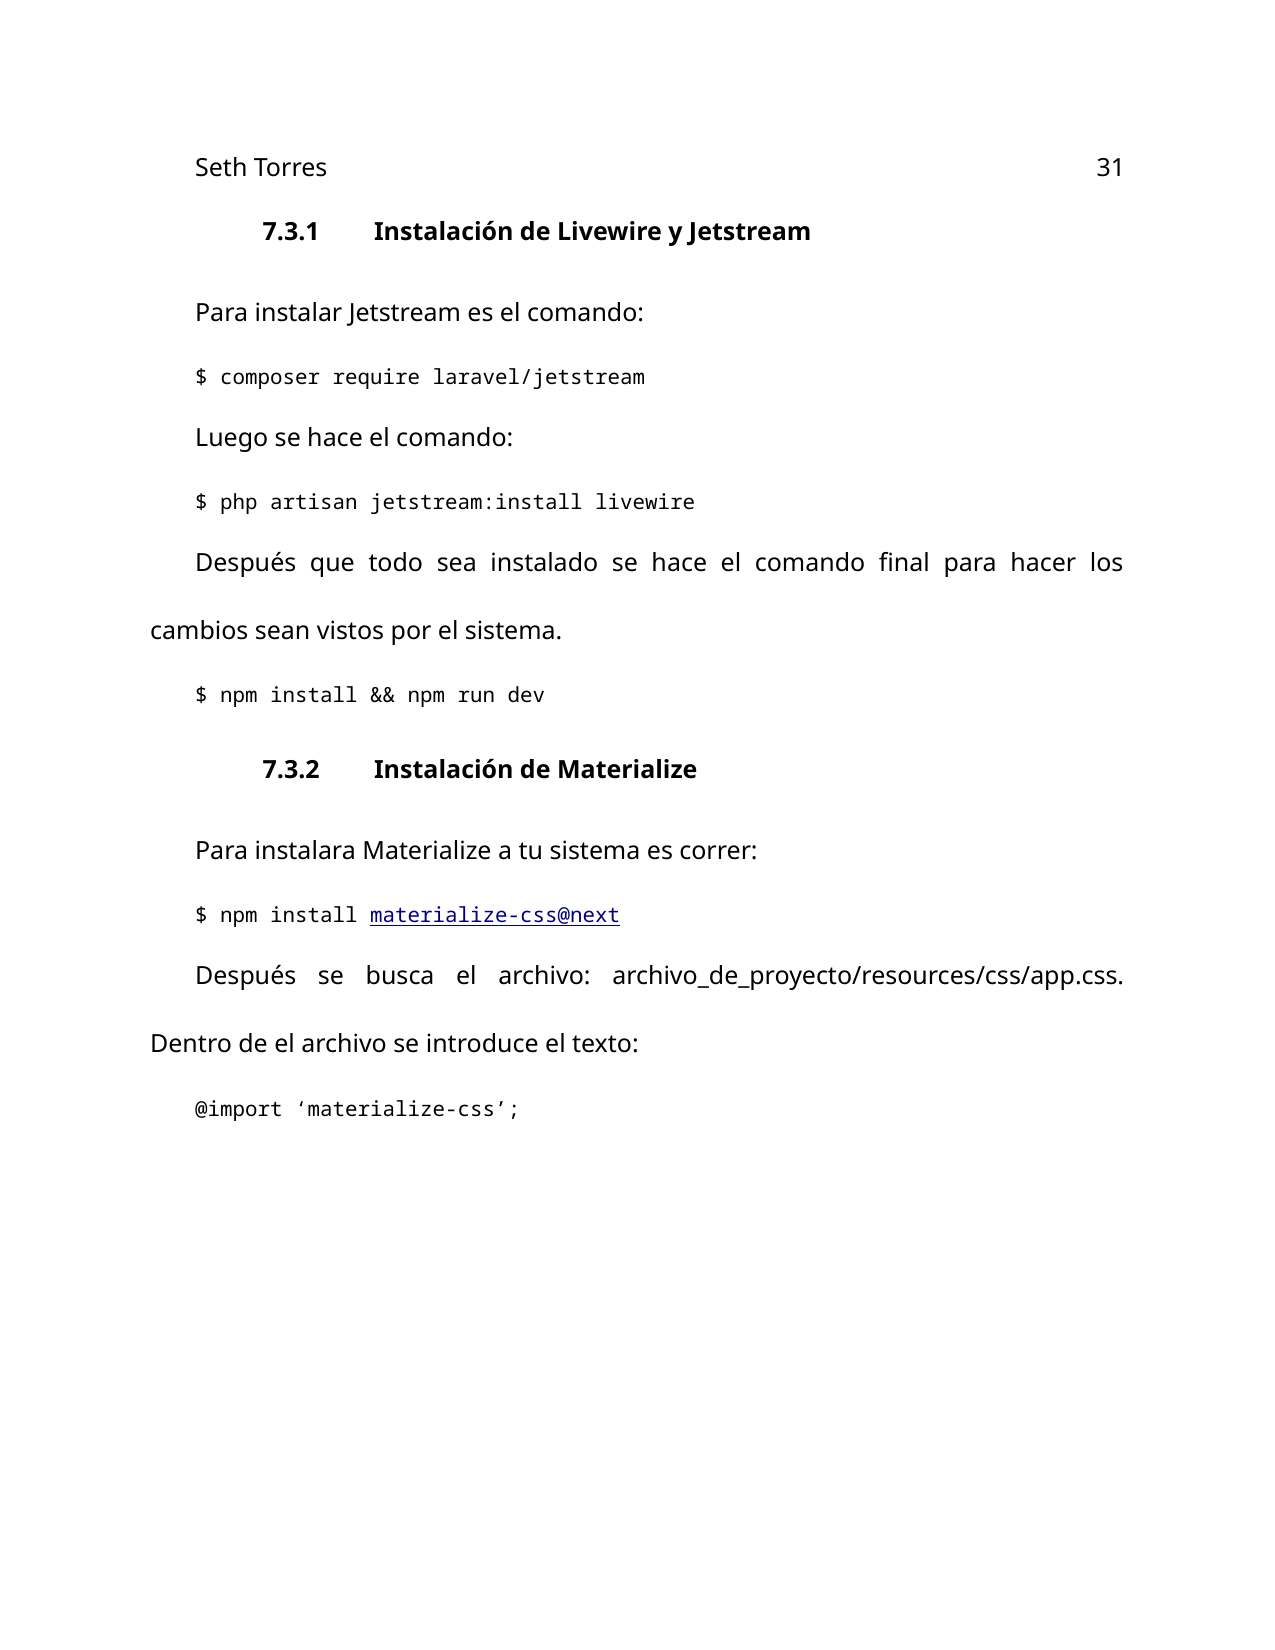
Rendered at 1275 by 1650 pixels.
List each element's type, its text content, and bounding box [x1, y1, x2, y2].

text Luego se hace el comando: [150, 419, 1125, 453]
text $ npm install materialize-css@next [150, 901, 1125, 929]
subtitle Instalación de Materialize [262, 752, 1125, 786]
subtitle Instalación de Livewire y Jetstream [262, 213, 1125, 248]
text $ npm install && npm run dev [150, 680, 1125, 709]
text Después que todo sea instalado se hace el comando final para hacer los cambios sean vistos por el sistema. [150, 544, 1125, 646]
text @import ‘materialize-css’; [150, 1094, 1125, 1122]
text Para instalar Jetstream es el comando: [150, 294, 1125, 328]
text Para instalara Materialize a tu sistema es correr: [150, 832, 1125, 867]
text $ composer require laravel/jetstream [150, 362, 1125, 391]
text $ php artisan jetstream:install livewire [150, 487, 1125, 516]
text Después se busca el archivo: archivo_de_proyecto/resources/css/app.css. Dentro de el archivo se introduce el texto: [150, 957, 1125, 1060]
